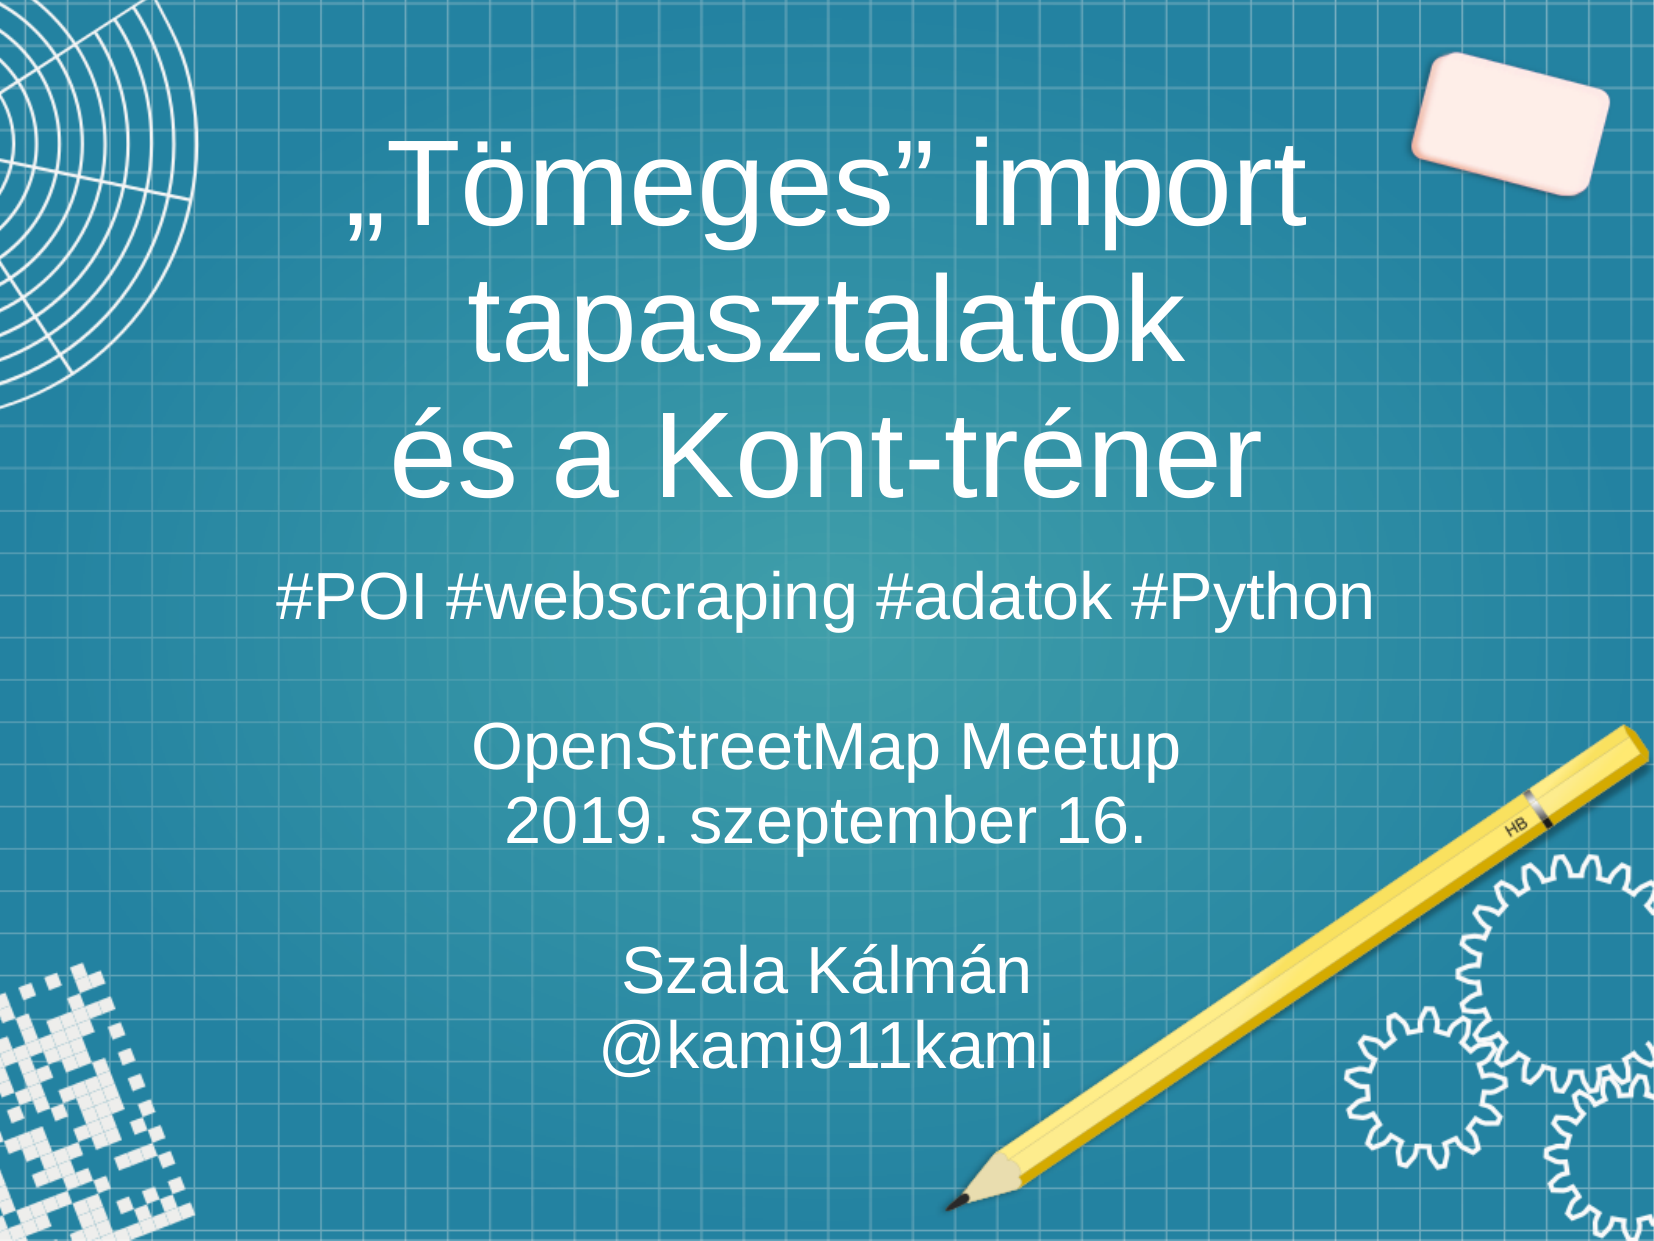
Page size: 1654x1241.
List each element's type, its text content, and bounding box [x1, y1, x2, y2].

picture [0, 0, 1654, 1241]
title „Tömeges” import tapasztalatok és a Kont-tréner [82, 114, 1571, 519]
subtitle #POI #webscraping #adatok #Python OpenStreetMap Meetup 2019. szeptember 16. Szala Kálmán @kami911kami [82, 519, 1571, 1123]
